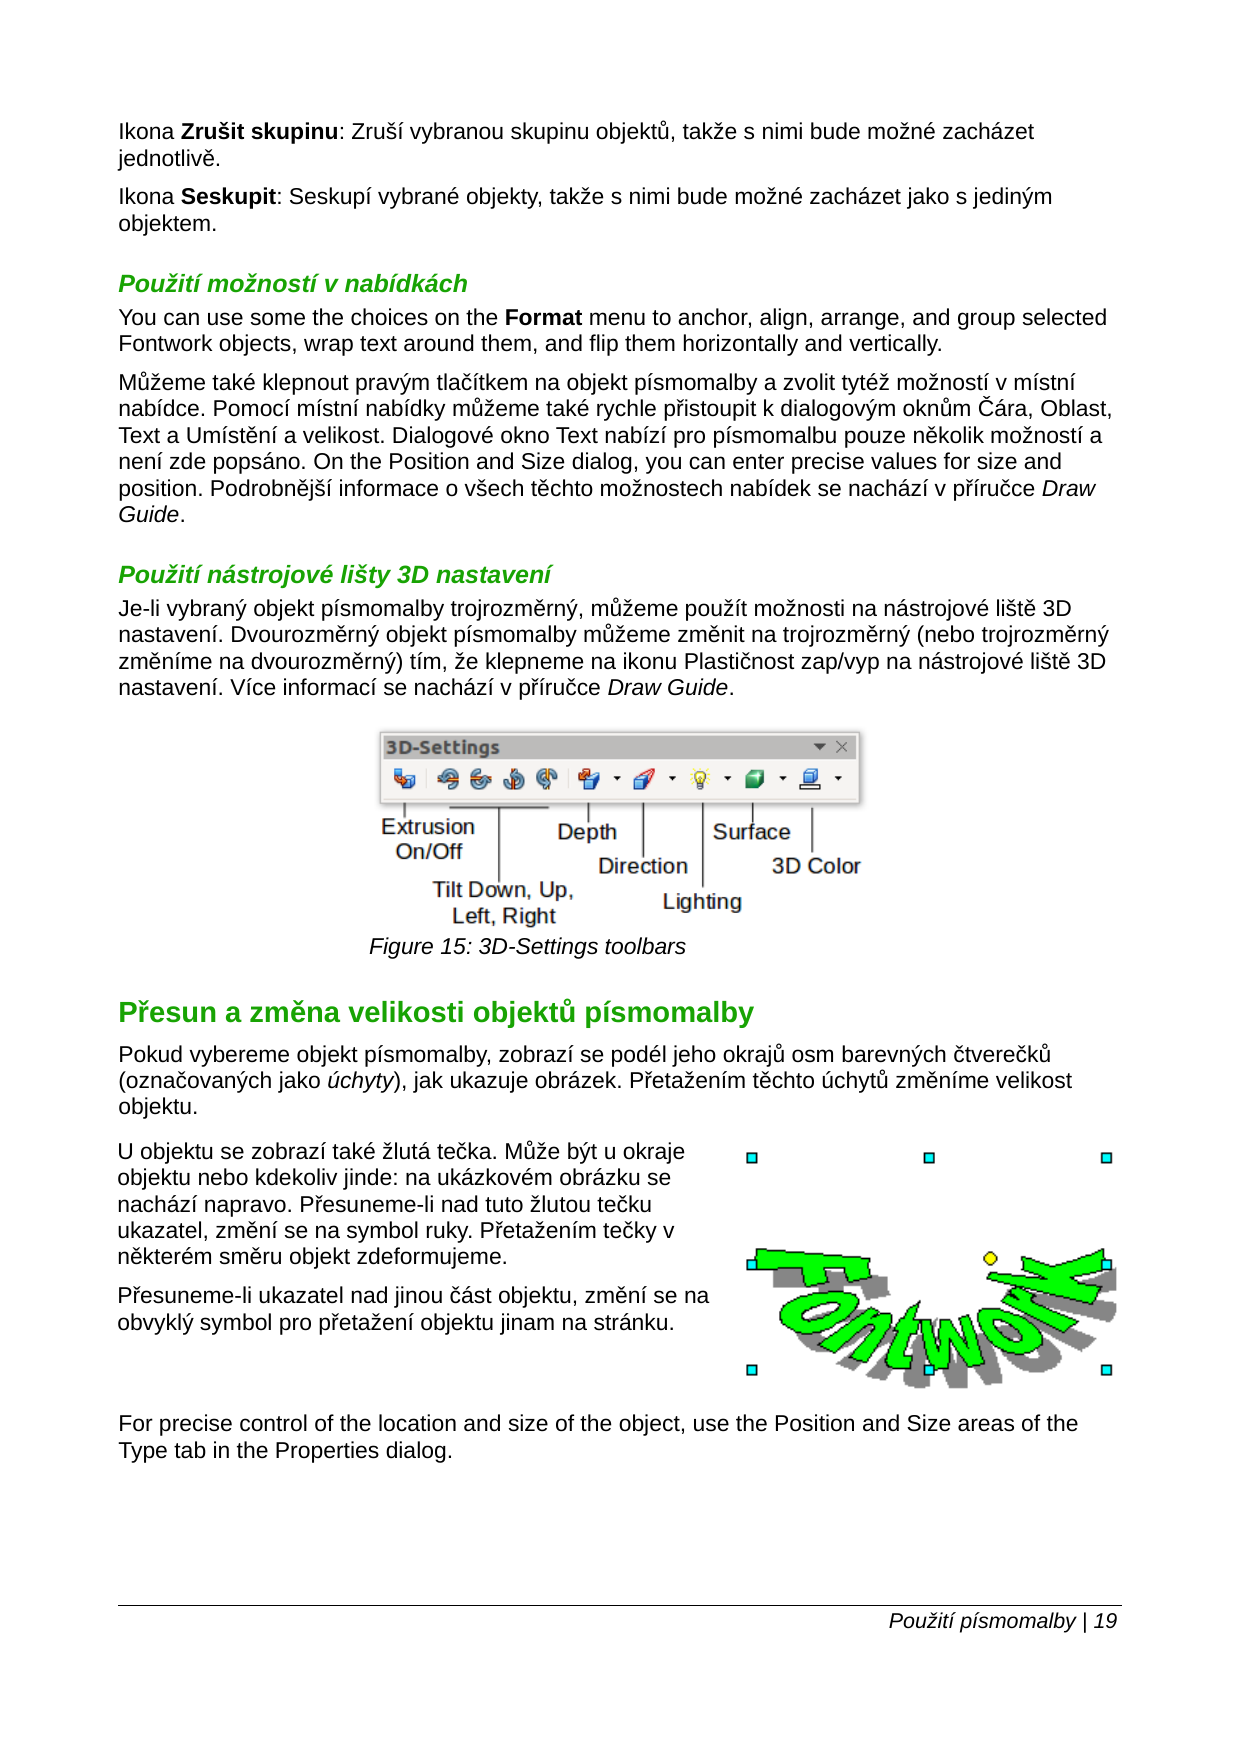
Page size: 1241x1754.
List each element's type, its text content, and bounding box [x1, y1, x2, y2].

text For precise control of the location and size of the object, use the Position and Size areas of the Type tab in the Properties dialog. [118, 1410, 1122, 1463]
text Ikona Zrušit skupinu: Zruší vybranou skupinu objektů, takže s nimi bude možné zacházet jednotlivě. [118, 118, 1122, 171]
text Figure 15: 3D-Settings toolbars [369, 934, 871, 960]
table_header U objektu se zobrazí také žlutá tečka. Může být u okraje objektu nebo kdekoliv jinde: na ukázkovém obrázku se nachází napravo. Přesuneme-li nad tuto žlutou tečku ukazatel, změní se na symbol ruky. Přetažením tečky v některém směru objekt zdeformujeme. Přesuneme-li ukazatel nad jinou část objektu, změní se na obvyklý symbol pro přetažení objektu jinam na stránku. [111, 1132, 725, 1410]
text Je-li vybraný objekt písmomalby trojrozměrný, můžeme použít možnosti na nástrojové liště 3D nastavení. Dvourozměrný objekt písmomalby můžeme změnit na trojrozměrný (nebo trojrozměrný změníme na dvourozměrný) tím, že klepneme na ikonu Plastičnost zap/vyp na nástrojové liště 3D nastavení. Více informací se nachází v příručce Draw Guide. [118, 595, 1122, 700]
text Pokud vybereme objekt písmomalby, zobrazí se podél jeho okrajů osm barevných čtverečků (označovaných jako úchyty), jak ukazuje obrázek. Přetažením těchto úchytů změníme velikost objektu. [118, 1041, 1122, 1120]
subtitle Použití možností v nabídkách [118, 269, 1122, 298]
picture [742, 1137, 1117, 1390]
subtitle Použití nástrojové lišty 3D nastavení [118, 560, 1122, 589]
subtitle Přesun a změna velikosti objektů písmomalby [118, 995, 1122, 1029]
text Můžeme také klepnout pravým tlačítkem na objekt písmomalby a zvolit tytéž možností v místní nabídce. Pomocí místní nabídky můžeme také rychle přistoupit k dialogovým oknům Čára, Oblast, Text a Umístění a velikost. Dialogové okno Text nabízí pro písmomalbu pouze několik možností a není zde popsáno. On the Position and Size dialog, you can enter precise values for size and position. Podrobnější informace o všech těchto možnostech nabídek se nachází v příručce Draw Guide. [118, 369, 1122, 527]
picture [368, 725, 872, 934]
text You can use some the choices on the Format menu to anchor, align, arrange, and group selected Fontwork objects, wrap text around them, and flip them horizontally and vertically. [118, 304, 1122, 357]
text Ikona Seskupit: Seskupí vybrané objekty, takže s nimi bude možné zacházet jako s jediným objektem. [118, 183, 1122, 236]
table_header [725, 1132, 1122, 1410]
